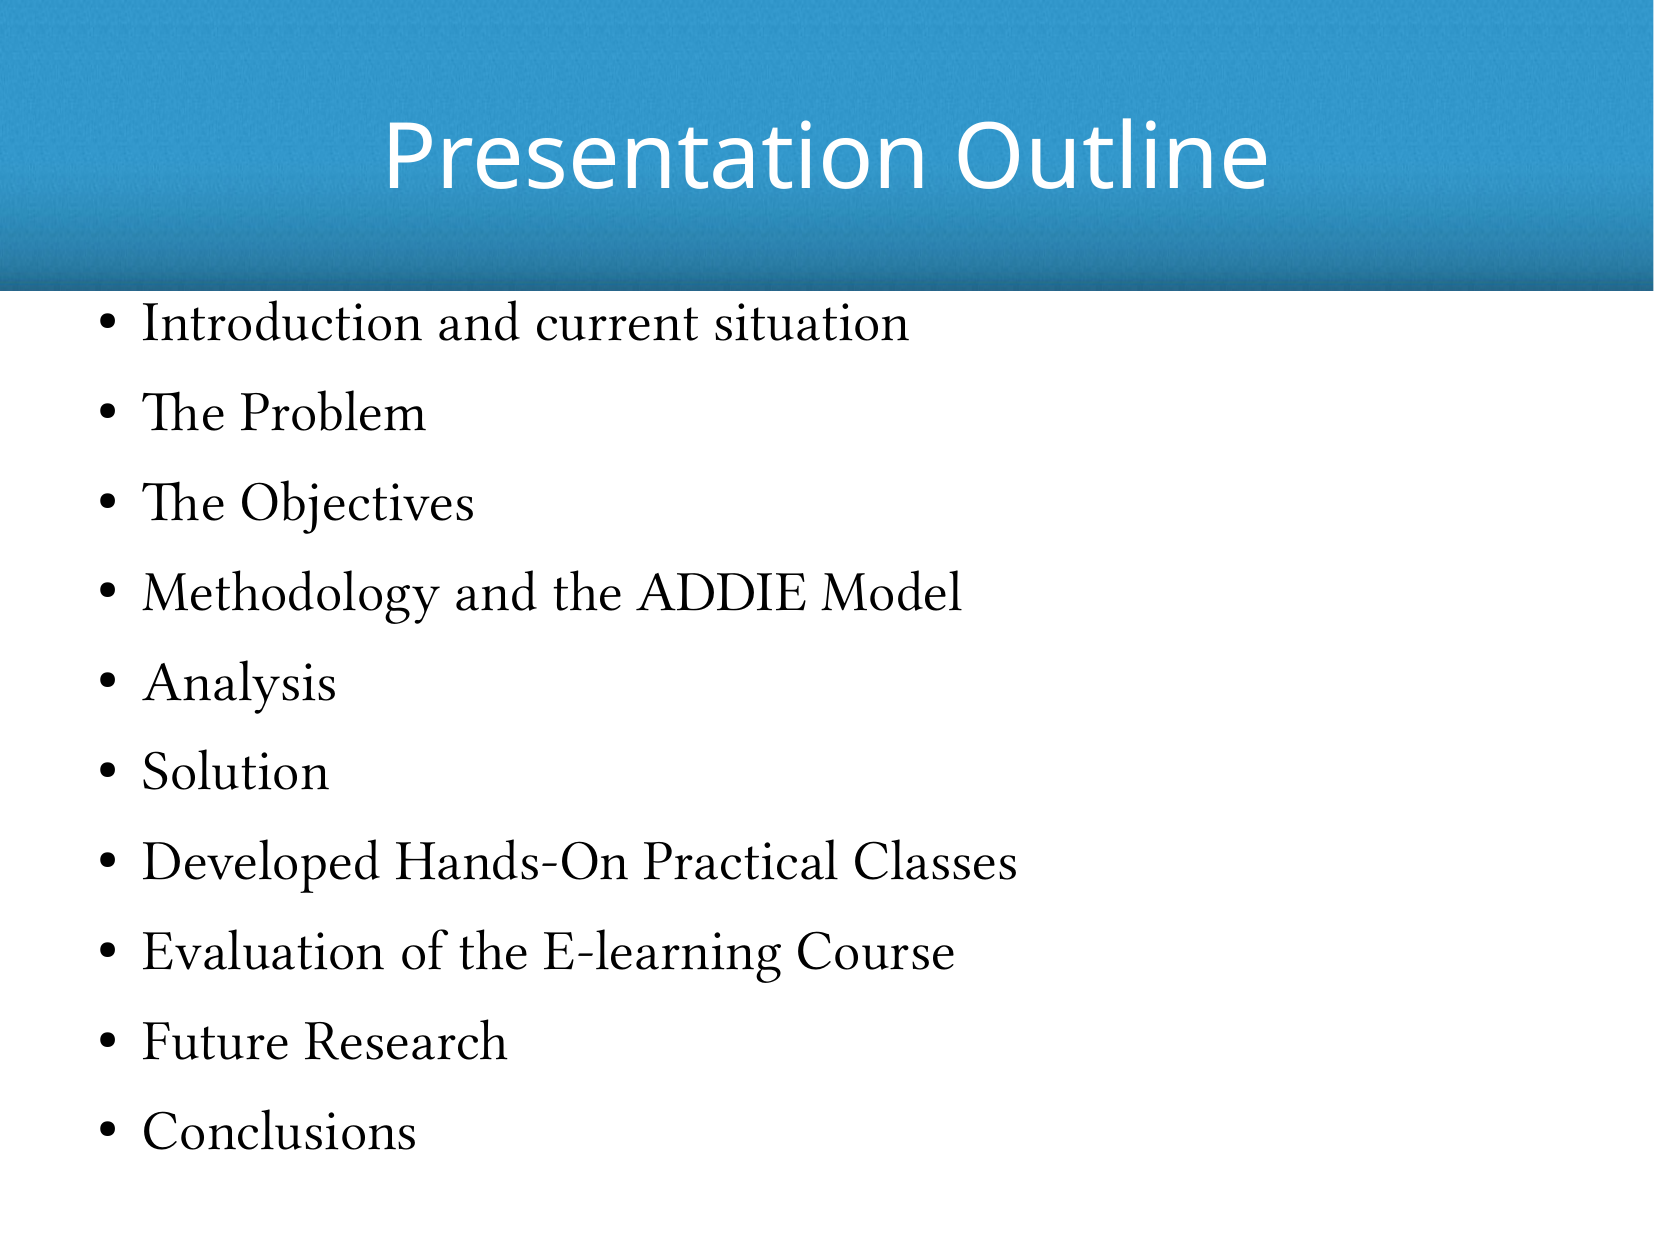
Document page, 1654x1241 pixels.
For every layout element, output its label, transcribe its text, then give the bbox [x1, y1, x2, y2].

title Presentation Outline [82, 49, 1571, 257]
picture [0, 0, 1654, 291]
list Introduction and current situation The Problem The Objectives Methodology and the ADDIE Model Analysis Solution Developed Hands-On Practical Classes Evaluation of the E-learning Course Future Research Conclusions [82, 290, 1538, 1170]
